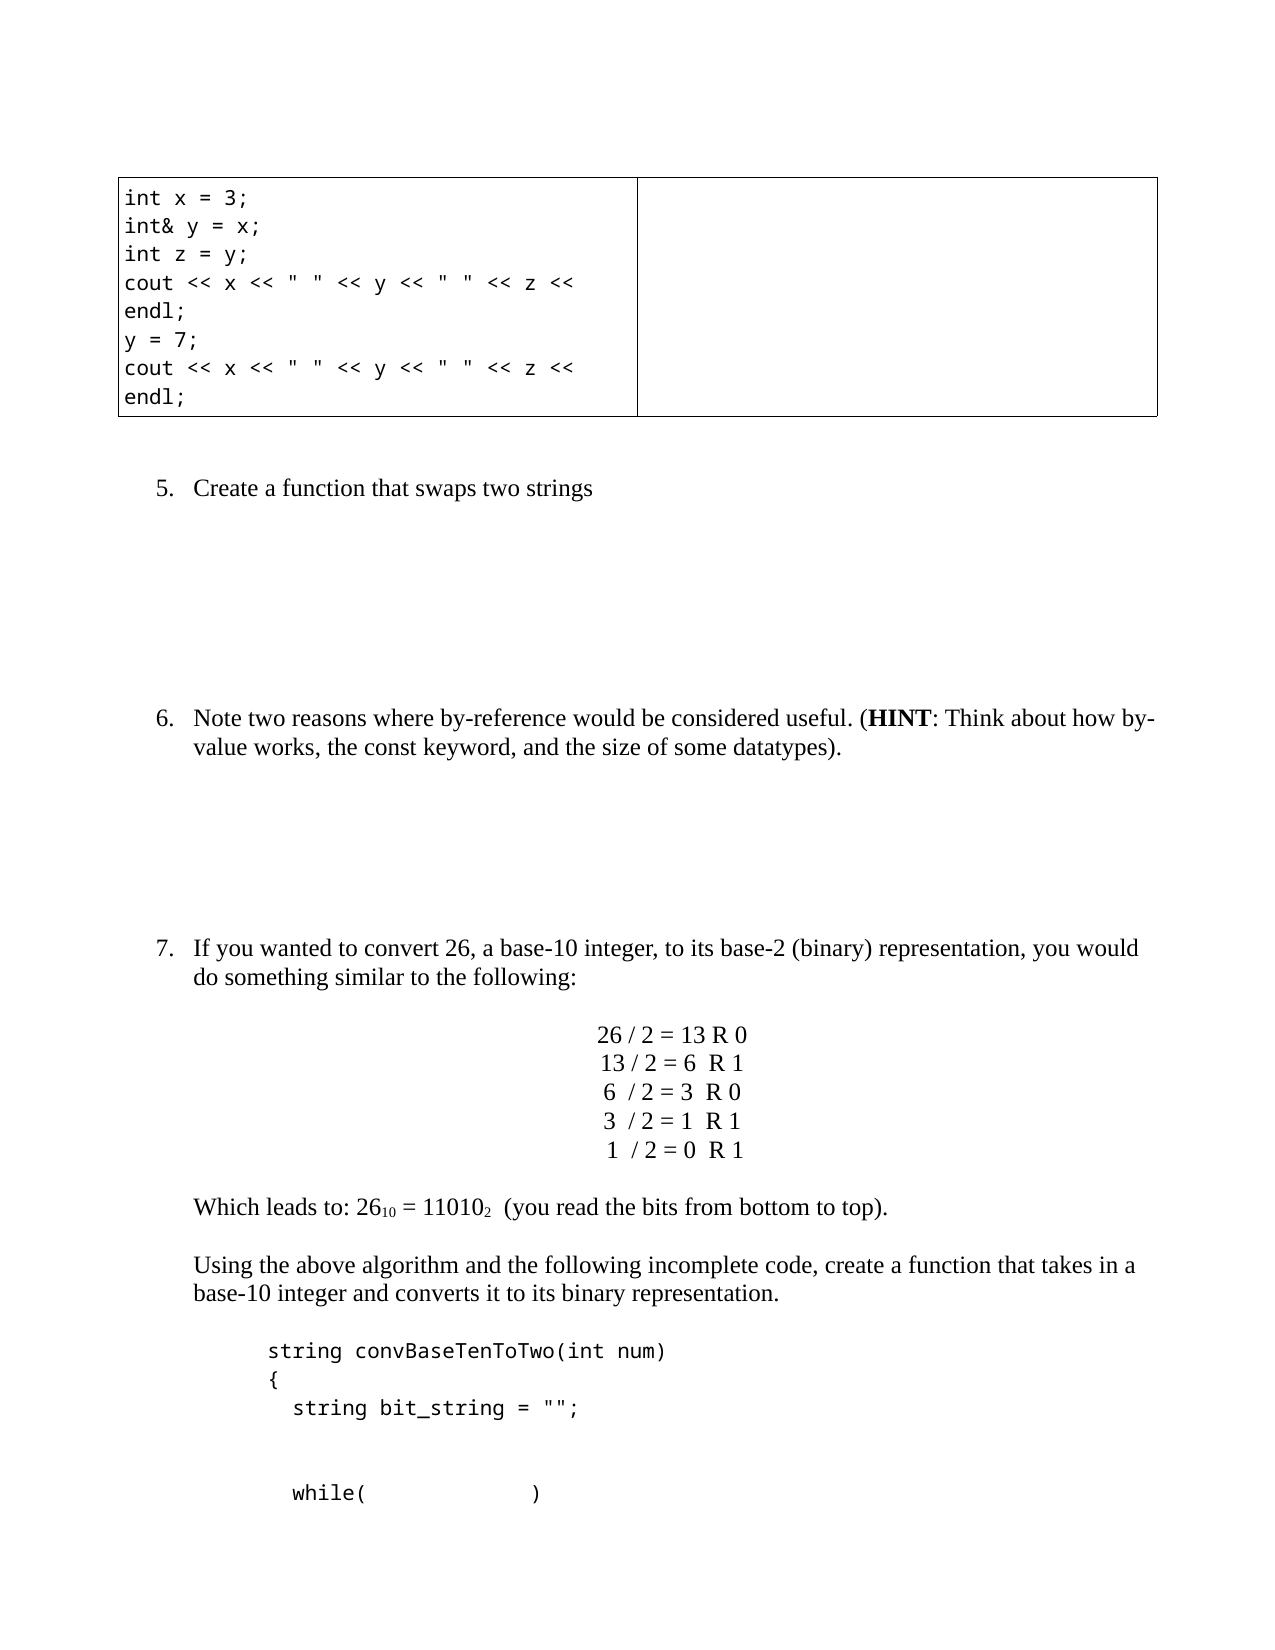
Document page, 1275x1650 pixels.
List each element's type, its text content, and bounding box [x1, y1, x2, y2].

list Note two reasons where by-reference would be considered useful. (HINT: Think about how by-value works, the const keyword, and the size of some datatypes). [156, 703, 1157, 761]
list Using the above algorithm and the following incomplete code, create a function that takes in a base-10 integer and converts it to its binary representation. [156, 1250, 1157, 1307]
table_cell int x = 3; int& y = x; int z = y; cout << x << " " << y << " " << z << endl; y = 7; cout << x << " " << y << " " << z << endl; [119, 178, 637, 416]
list 1 / 2 = 0 R 1 [156, 1135, 1157, 1163]
list string bit_string = ""; [156, 1393, 1157, 1421]
list while( ) [156, 1478, 1157, 1507]
list 6 / 2 = 3 R 0 [156, 1077, 1157, 1106]
list string convBaseTenToTwo(int num) [156, 1336, 1157, 1364]
list Which leads to: 2610 = 110102 (you read the bits from bottom to top). [156, 1192, 1157, 1221]
table_cell [638, 178, 1157, 416]
list 13 / 2 = 6 R 1 [156, 1048, 1157, 1077]
list 26 / 2 = 13 R 0 [156, 1020, 1157, 1048]
list Create a function that swaps two strings [156, 473, 1157, 502]
list If you wanted to convert 26, a base-10 integer, to its base-2 (binary) representation, you would do something similar to the following: [156, 933, 1157, 991]
list { [156, 1364, 1157, 1393]
list 3 / 2 = 1 R 1 [156, 1106, 1157, 1135]
